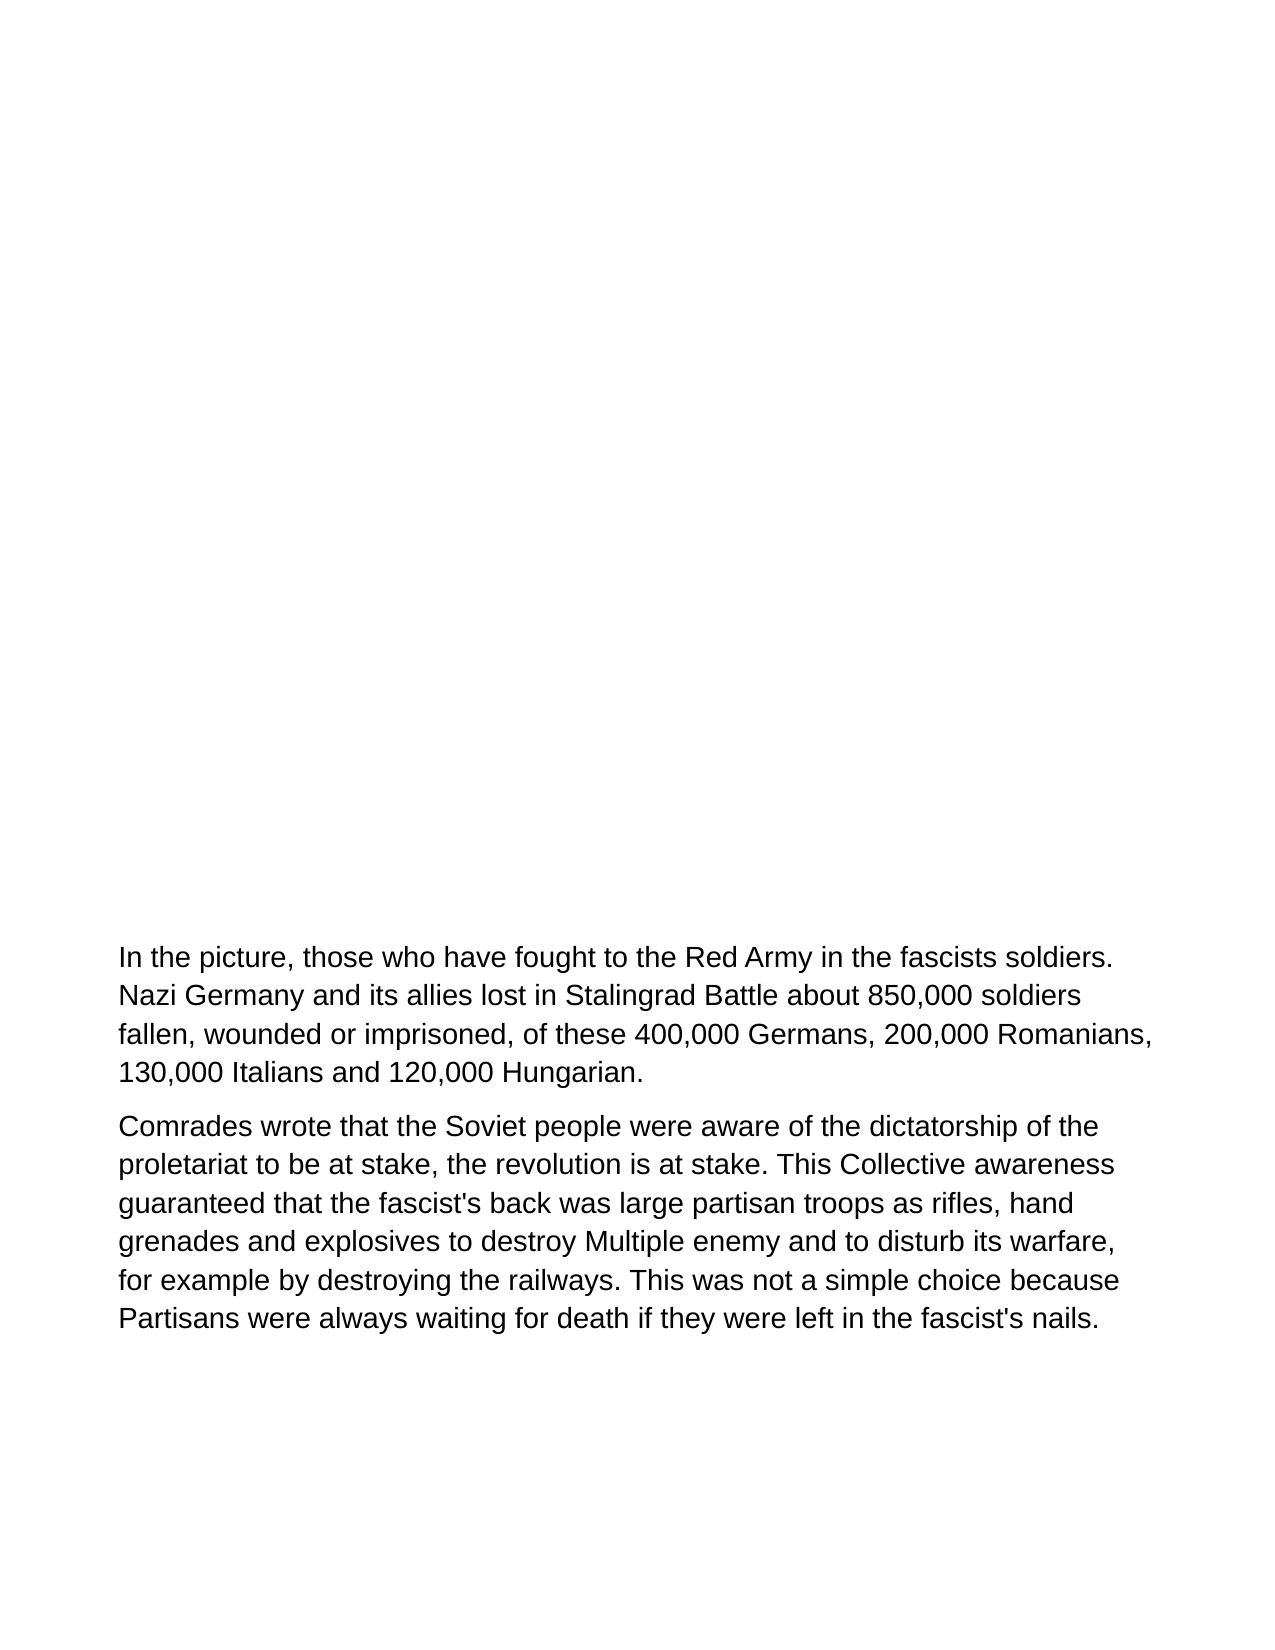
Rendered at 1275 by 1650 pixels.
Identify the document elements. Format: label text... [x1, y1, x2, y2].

text Comrades wrote that the Soviet people were aware of the dictatorship of the proletariat to be at stake, the revolution is at stake. This Collective awareness guaranteed that the fascist's back was large partisan troops as rifles, hand grenades and explosives to destroy Multiple enemy and to disturb its warfare, for example by destroying the railways. This was not a simple choice because Partisans were always waiting for death if they were left in the fascist's nails. [118, 1108, 1157, 1335]
text In the picture, those who have fought to the Red Army in the fascists soldiers. Nazi Germany and its allies lost in Stalingrad Battle about 850,000 soldiers fallen, wounded or imprisoned, of these 400,000 Germans, 200,000 Romanians, 130,000 Italians and 120,000 Hungarian. [118, 118, 1157, 1089]
